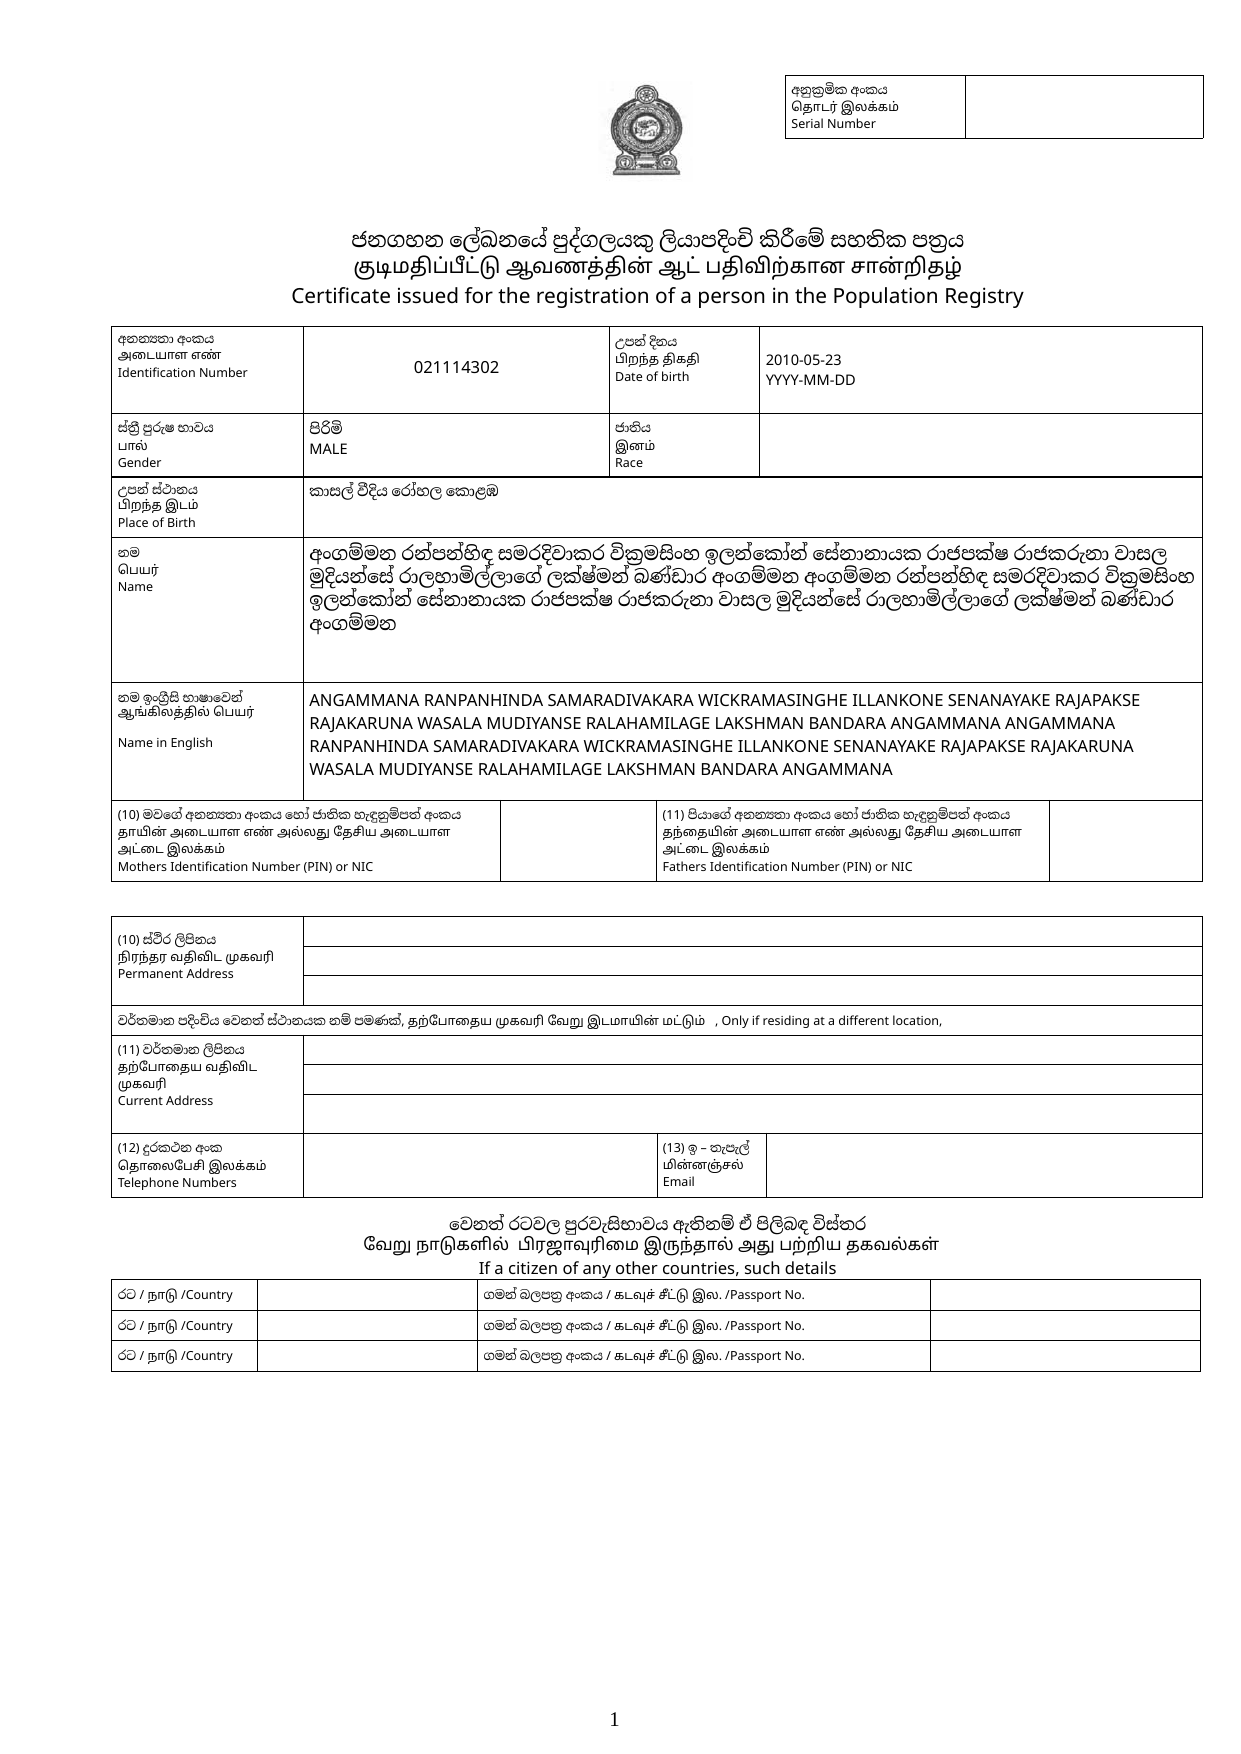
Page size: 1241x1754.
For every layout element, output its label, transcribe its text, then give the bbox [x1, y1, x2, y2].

table_cell රට / நாடு /Country [112, 1311, 257, 1340]
table_cell [304, 1095, 1202, 1132]
table_cell (10) මවගේ අනන්‍යතා අංකය හෝ ජාතික හැඳුනුම්පත් අංකය தாயின் அடையாள எண் அல்லது தேசிய அடையாள அட்டை இலக்கம் Mothers Identification Number (PIN) or NIC [112, 801, 500, 881]
table_cell [304, 1065, 1202, 1094]
table_cell [304, 976, 1202, 1005]
table_header 2010-05-23 YYYY-MM-DD [760, 327, 1202, 413]
table_cell [767, 1134, 1202, 1197]
table_cell කාසල් වීදිය රෝහල කොළඹ [304, 478, 1202, 537]
table_cell (12) දුරකථන අංක தொலைபேசி இலக்கம் Telephone Numbers [112, 1134, 303, 1197]
table_header ගමන් බලපත්‍ර අංකය / கடவுச் சீட்டு இல. /Passport No. [478, 1280, 930, 1310]
table_cell [760, 414, 1202, 476]
table_header රට / நாடு /Country [112, 1280, 257, 1310]
text Certificate issued for the registration of a person in the Population Registry [112, 281, 1203, 309]
table_header [274, 75, 488, 104]
table_cell [274, 104, 488, 138]
table_cell වර්තමාන පදිංචිය වෙනත් ස්ථානයක නම් පමණක්, தற்போதைய முகவரி வேறு இடமாயின் மட்டும் , Only if residing at a different location, [112, 1006, 1202, 1034]
table_cell ගමන් බලපත්‍ර අංකය / கடவுச் சீட்டு இல. /Passport No. [478, 1311, 930, 1340]
table_cell [304, 1134, 657, 1197]
table_header [489, 75, 785, 138]
table_cell (11) පියාගේ අනන්‍යතා අංකය හෝ ජාතික හැඳුනුම්පත් අංකය தந்தையின் அடையாள எண் அல்லது தேசிய அடையாள அட்டை இலக்கம் Fathers Identification Number (PIN) or NIC [657, 801, 1049, 881]
table_cell ස්ත්‍රී පුරුෂ භාවය பால் Gender [112, 414, 303, 476]
table_cell [931, 1311, 1200, 1340]
table_cell ANGAMMANA RANPANHINDA SAMARADIVAKARA WICKRAMASINGHE ILLANKONE SENANAYAKE RAJAPAKSE RAJAKARUNA WASALA MUDIYANSE RALAHAMILAGE LAKSHMAN BANDARA ANGAMMANA ANGAMMANA RANPANHINDA SAMARADIVAKARA WICKRAMASINGHE ILLANKONE SENANAYAKE RAJAPAKSE RAJAKARUNA WASALA MUDIYANSE RALAHAMILAGE LAKSHMAN BANDARA ANGAMMANA [304, 683, 1202, 800]
table_header [966, 76, 1203, 138]
table_header [931, 1280, 1200, 1310]
table_cell (13) ඉ – තැපැල් மின்னஞ்சல் Email [658, 1134, 766, 1197]
table_cell පිරිමි MALE [304, 414, 609, 476]
table_cell [258, 1311, 477, 1340]
table_header [304, 917, 1202, 946]
table_cell රට / நாடு /Country [112, 1341, 257, 1371]
table_cell ගමන් බලපත්‍ර අංකය / கடவுச் சீட்டு இல. /Passport No. [478, 1341, 930, 1371]
table_cell [304, 947, 1202, 975]
text வேறு நாடுகளில் பிரஜாவுரிமை இருந்தால் அது பற்றிய தகவல்கள் [112, 1236, 1203, 1257]
table_header අනන්‍යතා අංකය அடையாள எண் Identification Number [112, 327, 303, 413]
table_header උපන් දිනය பிறந்த திகதி Date of birth [610, 327, 759, 413]
table_header 021114302 [304, 327, 609, 413]
text වෙනත් රටවල පුරවැසිභාවය ඇතිනම් ඒ පිලිබඳ විස්තර [112, 1215, 1203, 1236]
table_cell ජාතිය இனம் Race [610, 414, 759, 476]
table_cell නම பெயர் Name [112, 538, 303, 682]
table_cell [1050, 801, 1202, 881]
text If a citizen of any other countries, such details [112, 1257, 1203, 1279]
table_cell [501, 801, 656, 881]
table_header (10) ස්ථිර ලිපිනය நிரந்தர வதிவிட முகவரி Permanent Address [112, 917, 303, 1005]
table_cell උපන් ස්ථානය பிறந்த இடம் Place of Birth [112, 478, 303, 537]
picture [598, 81, 693, 182]
text குடிமதிப்பீட்டு ஆவணத்தின் ஆட் பதிவிற்கான சான்றிதழ் [112, 255, 1203, 281]
table_cell [931, 1341, 1200, 1371]
table_cell (11) වර්තමාන ලිපිනය தற்போதைய வதிவிட முகவரி Current Address [112, 1036, 303, 1132]
table_header අනුක්‍රමික අංකය தொடர் இலக்கம் Serial Number [786, 76, 965, 138]
table_cell [258, 1341, 477, 1371]
text ජනගහන ලේඛනයේ පුද්ගලයකු ලියාපදිංචි කිරීමේ සහතික පත්‍රය [112, 229, 1203, 255]
table_cell අංගම්මන රන්පන්හිඳ සමරදිවාකර වික්‍රමසිංහ ඉලන්කෝන් සේනානායක රාජපක්ෂ රාජකරුනා වාසල මුදියන්සේ රාලහාමිල්ලාගේ ලක්ෂ්මන් බණ්ඩාර අංගම්මන අංගම්මන රන්පන්හිඳ සමරදිවාකර වික්‍රමසිංහ ඉලන්කෝන් සේනානායක රාජපක්ෂ රාජකරුනා වාසල මුදියන්සේ රාලහාමිල්ලාගේ ලක්ෂ්මන් බණ්ඩාර අංගම්මන [304, 538, 1202, 682]
table_cell නම ඉංග්‍රීසි භාෂාවෙන් ஆங்கிலத்தில் பெயர் Name in English [112, 683, 303, 800]
table_header [258, 1280, 477, 1310]
table_header [113, 75, 273, 138]
table_cell [304, 1036, 1202, 1064]
